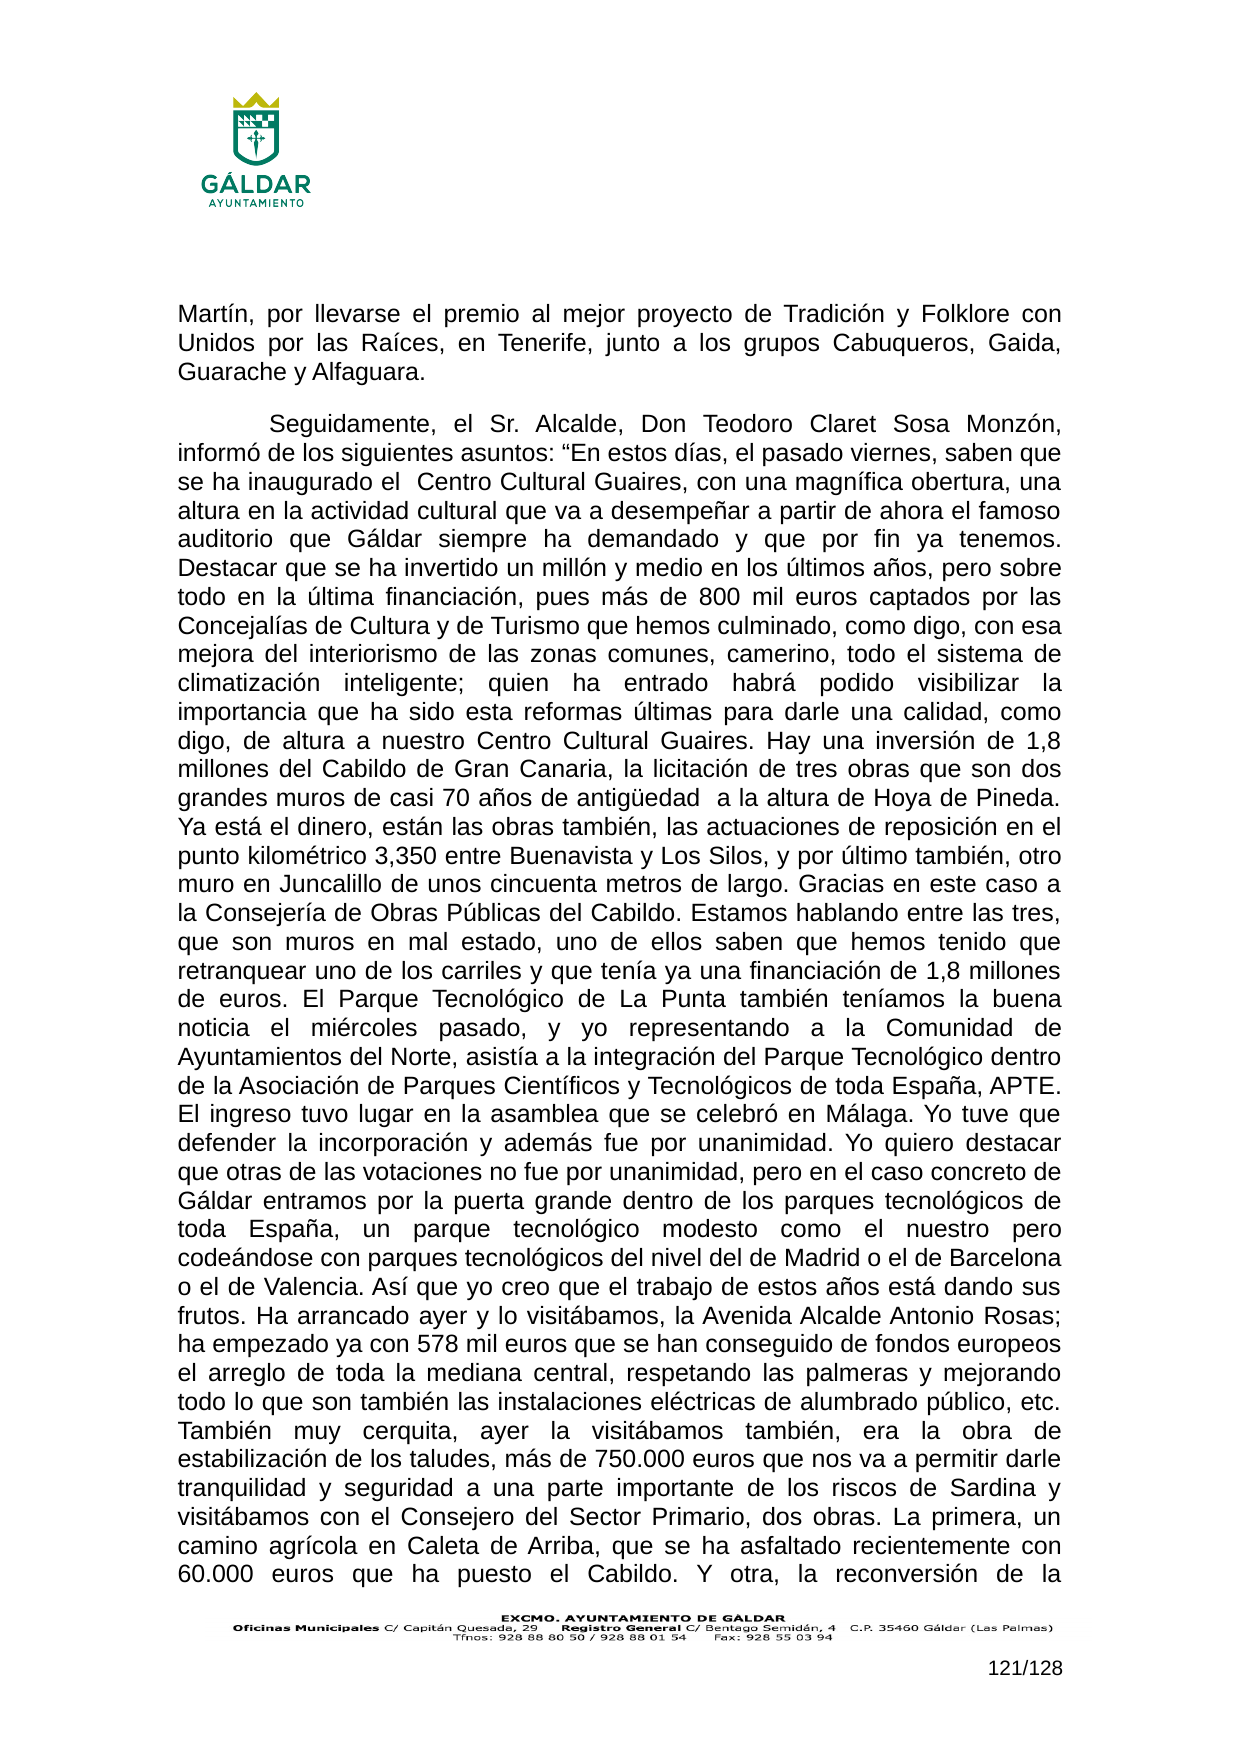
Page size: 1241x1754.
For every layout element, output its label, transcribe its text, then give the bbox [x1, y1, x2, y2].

text Seguidamente, el Sr. Alcalde, Don Teodoro Claret Sosa Monzón, informó de los siguientes asuntos: “En estos días, el pasado viernes, saben que se ha inaugurado el Centro Cultural Guaires, con una magnífica obertura, una altura en la actividad cultural que va a desempeñar a partir de ahora el famoso auditorio que Gáldar siempre ha demandado y que por fin ya tenemos. Destacar que se ha invertido un millón y medio en los últimos años, pero sobre todo en la última financiación, pues más de 800 mil euros captados por las Concejalías de Cultura y de Turismo que hemos culminado, como digo, con esa mejora del interiorismo de las zonas comunes, camerino, todo el sistema de climatización inteligente; quien ha entrado habrá podido visibilizar la importancia que ha sido esta reformas últimas para darle una calidad, como digo, de altura a nuestro Centro Cultural Guaires. Hay una inversión de 1,8 millones del Cabildo de Gran Canaria, la licitación de tres obras que son dos grandes muros de casi 70 años de antigüedad a la altura de Hoya de Pineda. Ya está el dinero, están las obras también, las actuaciones de reposición en el punto kilométrico 3,350 entre Buenavista y Los Silos, y por último también, otro muro en Juncalillo de unos cincuenta metros de largo. Gracias en este caso a la Consejería de Obras Públicas del Cabildo. Estamos hablando entre las tres, que son muros en mal estado, uno de ellos saben que hemos tenido que retranquear uno de los carriles y que tenía ya una financiación de 1,8 millones de euros. El Parque Tecnológico de La Punta también teníamos la buena noticia el miércoles pasado, y yo representando a la Comunidad de Ayuntamientos del Norte, asistía a la integración del Parque Tecnológico dentro de la Asociación de Parques Científicos y Tecnológicos de toda España, APTE. El ingreso tuvo lugar en la asamblea que se celebró en Málaga. Yo tuve que defender la incorporación y además fue por unanimidad. Yo quiero destacar que otras de las votaciones no fue por unanimidad, pero en el caso concreto de Gáldar entramos por la puerta grande dentro de los parques tecnológicos de toda España, un parque tecnológico modesto como el nuestro pero codeándose con parques tecnológicos del nivel del de Madrid o el de Barcelona o el de Valencia. Así que yo creo que el trabajo de estos años está dando sus frutos. Ha arrancado ayer y lo visitábamos, la Avenida Alcalde Antonio Rosas; ha empezado ya con 578 mil euros que se han conseguido de fondos europeos el arreglo de toda la mediana central, respetando las palmeras y mejorando todo lo que son también las instalaciones eléctricas de alumbrado público, etc. También muy cerquita, ayer la visitábamos también, era la obra de estabilización de los taludes, más de 750.000 euros que nos va a permitir darle tranquilidad y seguridad a una parte importante de los riscos de Sardina y visitábamos con el Consejero del Sector Primario, dos obras. La primera, un camino agrícola en Caleta de Arriba, que se ha asfaltado recientemente con 60.000 euros que ha puesto el Cabildo. Y otra, la reconversión de la [177, 409, 1063, 1588]
picture [182, 73, 328, 227]
text Martín, por llevarse el premio al mejor proyecto de Tradición y Folklore con Unidos por las Raíces, en Tenerife, junto a los grupos Cabuqueros, Gaida, Guarache y Alfaguara. [177, 299, 1063, 385]
picture [238, 1614, 1059, 1641]
